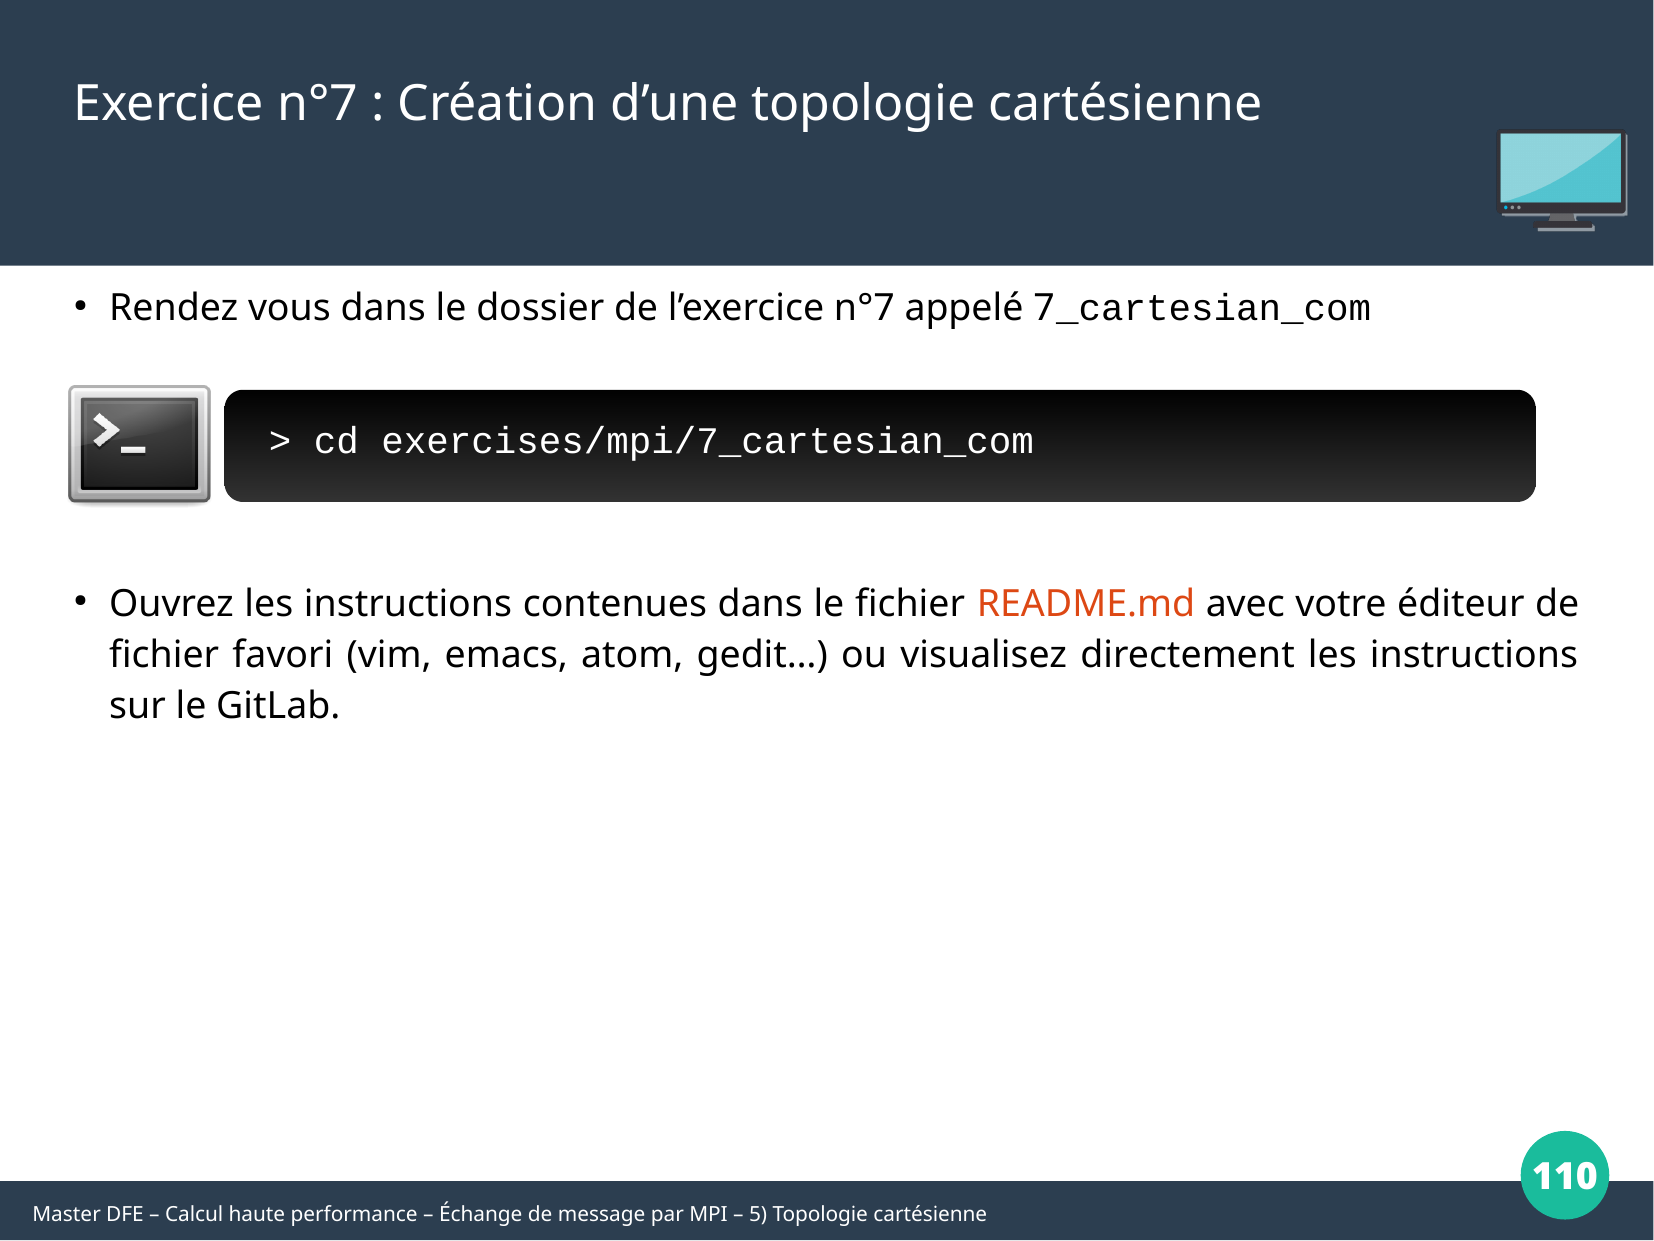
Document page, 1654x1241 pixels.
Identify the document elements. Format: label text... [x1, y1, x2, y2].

text_box > cd exercises/mpi/7_cartesian_com [254, 415, 1524, 508]
text_box Ouvrez les instructions contenues dans le fichier README.md avec votre éditeur de fichier favori (vim, emacs, atom, gedit…) ou visualisez directement les instructions sur le GitLab. [59, 568, 1595, 737]
picture [1487, 104, 1635, 253]
text_box [224, 389, 1536, 502]
text_box Master DFE – Calcul haute performance – Échange de message par MPI – 5) Topologie cartésienne [17, 1191, 1436, 1235]
picture [65, 385, 213, 508]
text_box Rendez vous dans le dossier de l’exercice n°7 appelé 7_cartesian_com [59, 273, 1595, 367]
text_box Exercice n°7 : Création d’une topologie cartésienne [59, 59, 1477, 244]
